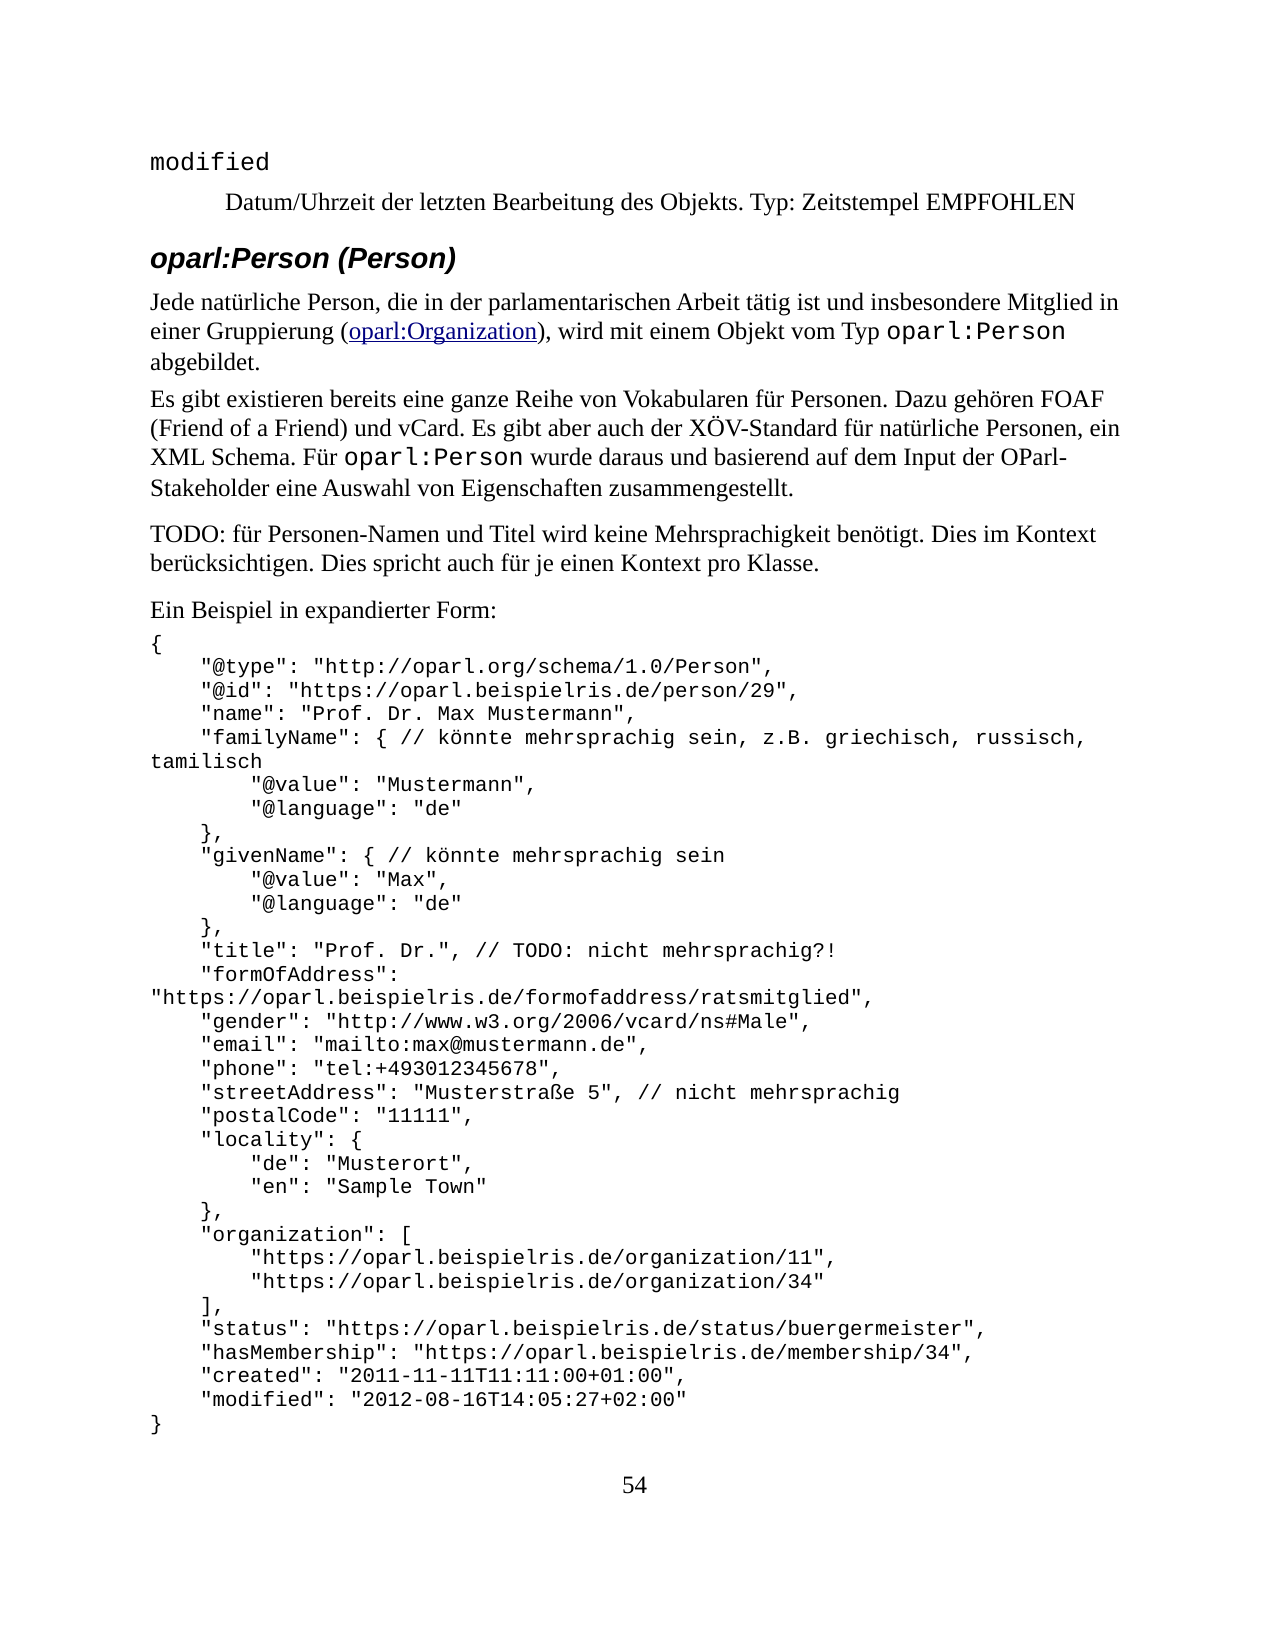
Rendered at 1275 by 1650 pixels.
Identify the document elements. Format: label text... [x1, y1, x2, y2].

text "familyName": { // könnte mehrsprachig sein, z.B. griechisch, russisch, tamilisch [150, 727, 1125, 774]
text "gender": "http://www.w3.org/2006/vcard/ns#Male", [150, 1011, 1125, 1034]
text "@value": "Mustermann", [150, 774, 1125, 798]
text "phone": "tel:+493012345678", [150, 1058, 1125, 1082]
text "organization": [ [150, 1224, 1125, 1247]
text { [150, 632, 1125, 656]
text "@value": "Max", [150, 869, 1125, 893]
text TODO: für Personen-Namen und Titel wird keine Mehrsprachigkeit benötigt. Dies im Kontext berücksichtigen. Dies spricht auch für je einen Kontext pro Klasse. [150, 519, 1125, 577]
text "@language": "de" [150, 798, 1125, 822]
text "locality": { [150, 1129, 1125, 1153]
text "modified": "2012-08-16T14:05:27+02:00" [150, 1389, 1125, 1413]
text "en": "Sample Town" [150, 1176, 1125, 1200]
text "hasMembership": "https://oparl.beispielris.de/membership/34", [150, 1342, 1125, 1366]
text Jede natürliche Person, die in der parlamentarischen Arbeit tätig ist und insbesondere Mitglied in einer Gruppierung (oparl:Organization), wird mit einem Objekt vom Typ oparl:Person abgebildet. [150, 287, 1125, 375]
subtitle oparl:Person (Person) [150, 241, 1125, 274]
text }, [150, 916, 1125, 940]
text ], [150, 1294, 1125, 1318]
text "postalCode": "11111", [150, 1105, 1125, 1129]
text "@language": "de" [150, 893, 1125, 916]
text modified [150, 150, 1125, 178]
text "de": "Musterort", [150, 1153, 1125, 1176]
text "title": "Prof. Dr.", // TODO: nicht mehrsprachig?! [150, 940, 1125, 963]
text "status": "https://oparl.beispielris.de/status/buergermeister", [150, 1318, 1125, 1342]
text "streetAddress": "Musterstraße 5", // nicht mehrsprachig [150, 1082, 1125, 1105]
text "@type": "http://oparl.org/schema/1.0/Person", [150, 656, 1125, 680]
text }, [150, 822, 1125, 845]
text "created": "2011-11-11T11:11:00+01:00", [150, 1366, 1125, 1389]
text }, [150, 1200, 1125, 1224]
text Ein Beispiel in expandierter Form: [150, 595, 1125, 623]
text "email": "mailto:max@mustermann.de", [150, 1034, 1125, 1058]
text } [150, 1413, 1125, 1436]
text "@id": "https://oparl.beispielris.de/person/29", [150, 680, 1125, 703]
text "name": "Prof. Dr. Max Mustermann", [150, 703, 1125, 727]
text "https://oparl.beispielris.de/organization/11", [150, 1247, 1125, 1271]
text "formOfAddress": "https://oparl.beispielris.de/formofaddress/ratsmitglied", [150, 963, 1125, 1011]
text "givenName": { // könnte mehrsprachig sein [150, 845, 1125, 869]
text Datum/Uhrzeit der letzten Bearbeitung des Objekts. Typ: Zeitstempel EMPFOHLEN [225, 187, 1125, 216]
text "https://oparl.beispielris.de/organization/34" [150, 1271, 1125, 1294]
text Es gibt existieren bereits eine ganze Reihe von Vokabularen für Personen. Dazu gehören FOAF (Friend of a Friend) und vCard. Es gibt aber auch der XÖV-Standard für natürliche Personen, ein XML Schema. Für oparl:Person wurde daraus und basierend auf dem Input der OParl-Stakeholder eine Auswahl von Eigenschaften zusammengestellt. [150, 384, 1125, 501]
